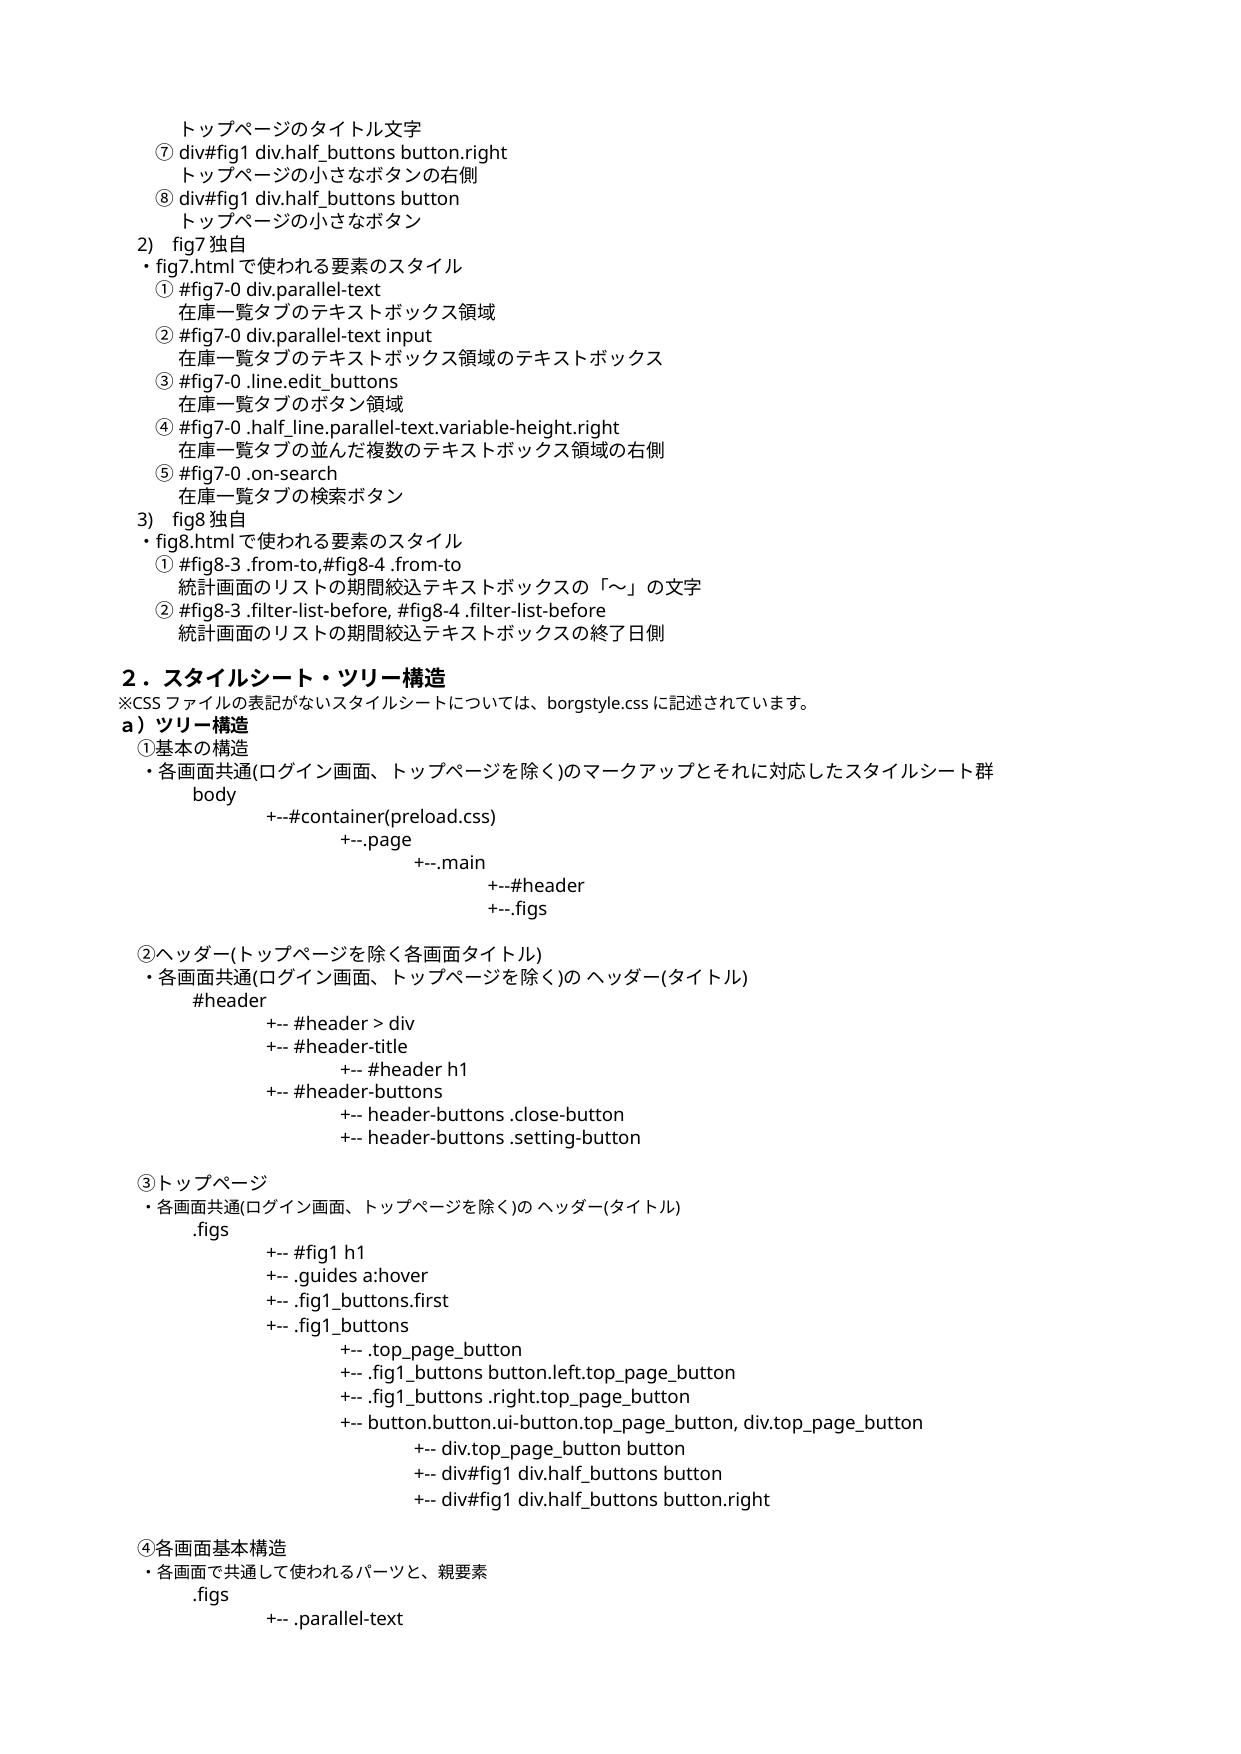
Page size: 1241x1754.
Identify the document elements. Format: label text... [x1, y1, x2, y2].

text ・各画面共通(ログイン画面、トップページを除く)の ヘッダー(タイトル) [140, 1195, 1122, 1218]
text ⑦ div#fig1 div.half_buttons button.right [118, 141, 1122, 164]
text +-- #header h1 [118, 1058, 1122, 1081]
text ②ヘッダー(トップページを除く各画面タイトル) [118, 943, 1122, 966]
text ④各画面基本構造 [118, 1537, 1122, 1560]
text +--.page [118, 828, 1122, 851]
text +--#header [118, 874, 1122, 897]
text +-- header-buttons .close-button [118, 1103, 1122, 1126]
text +--#container(preload.css) [118, 806, 1122, 828]
text ・各画面共通(ログイン画面、トップページを除く)のマークアップとそれに対応したスタイルシート群 [140, 760, 1122, 783]
text トップページの小さなボタンの右側 [118, 164, 1122, 187]
text ② #fig7-0 div.parallel-text input [118, 324, 1122, 347]
text +-- .parallel-text [118, 1606, 1122, 1631]
text +-- div#fig1 div.half_buttons button.right [118, 1486, 1122, 1511]
text ⑧ div#fig1 div.half_buttons button [118, 187, 1122, 210]
text トップページの小さなボタン [118, 210, 1122, 233]
text 在庫一覧タブの検索ボタン [118, 485, 1122, 508]
text +-- .fig1_buttons.first [118, 1287, 1122, 1312]
text ④ #fig7-0 .half_line.parallel-text.variable-height.right [118, 416, 1122, 439]
text 在庫一覧タブのボタン領域 [118, 393, 1122, 416]
text ａ）ツリー構造 [118, 714, 1122, 737]
text .figs [118, 1218, 1122, 1241]
text ② #fig8-3 .filter-list-before, #fig8-4 .filter-list-before [118, 599, 1122, 622]
text .figs [118, 1583, 1122, 1606]
text +-- .fig1_buttons .right.top_page_button [118, 1384, 1122, 1409]
text トップページのタイトル文字 [118, 118, 1122, 141]
text ・fig8.htmlで使われる要素のスタイル [118, 531, 1122, 553]
text +-- button.button.ui-button.top_page_button, div.top_page_button [118, 1409, 1122, 1435]
text +-- #fig1 h1 [118, 1241, 1122, 1264]
text 統計画面のリストの期間絞込テキストボックスの「〜」の文字 [118, 576, 1122, 599]
text 統計画面のリストの期間絞込テキストボックスの終了日側 [118, 622, 1122, 645]
text 在庫一覧タブの並んだ複数のテキストボックス領域の右側 [118, 439, 1122, 462]
text +-- .fig1_buttons [118, 1312, 1122, 1338]
text +-- .top_page_button [118, 1338, 1122, 1361]
text ・各画面で共通して使われるパーツと、親要素 [140, 1560, 1122, 1583]
text ・各画面共通(ログイン画面、トップページを除く)の ヘッダー(タイトル) [140, 966, 1122, 989]
text +-- #header-buttons [118, 1081, 1122, 1103]
text +-- div.top_page_button button [118, 1435, 1122, 1460]
text ⑤ #fig7-0 .on-search [118, 462, 1122, 485]
text ①基本の構造 [118, 737, 1122, 760]
text body [118, 783, 1122, 806]
text ・fig7.htmlで使われる要素のスタイル [118, 256, 1122, 278]
text 在庫一覧タブのテキストボックス領域 [118, 301, 1122, 324]
text +--.figs [118, 897, 1122, 920]
text 3) fig8独自 [118, 508, 1122, 531]
text +-- #header-title [118, 1035, 1122, 1058]
text +-- .guides a:hover [118, 1264, 1122, 1287]
text +-- div#fig1 div.half_buttons button [118, 1460, 1122, 1486]
text ２．スタイルシート・ツリー構造 [118, 668, 1122, 691]
text +-- #header > div [118, 1012, 1122, 1035]
text +-- header-buttons .setting-button [118, 1126, 1122, 1149]
text ③ #fig7-0 .line.edit_buttons [118, 370, 1122, 393]
text ① #fig8-3 .from-to,#fig8-4 .from-to [118, 553, 1122, 576]
text +-- .fig1_buttons button.left.top_page_button [118, 1361, 1122, 1384]
text ① #fig7-0 div.parallel-text [118, 278, 1122, 301]
text 在庫一覧タブのテキストボックス領域のテキストボックス [118, 347, 1122, 370]
text 2) fig7独自 [118, 233, 1122, 256]
text ③トップページ [118, 1172, 1122, 1195]
text +--.main [118, 851, 1122, 874]
text #header [118, 989, 1122, 1012]
text ※CSSファイルの表記がないスタイルシートについては、borgstyle.cssに記述されています。 [118, 691, 1122, 714]
